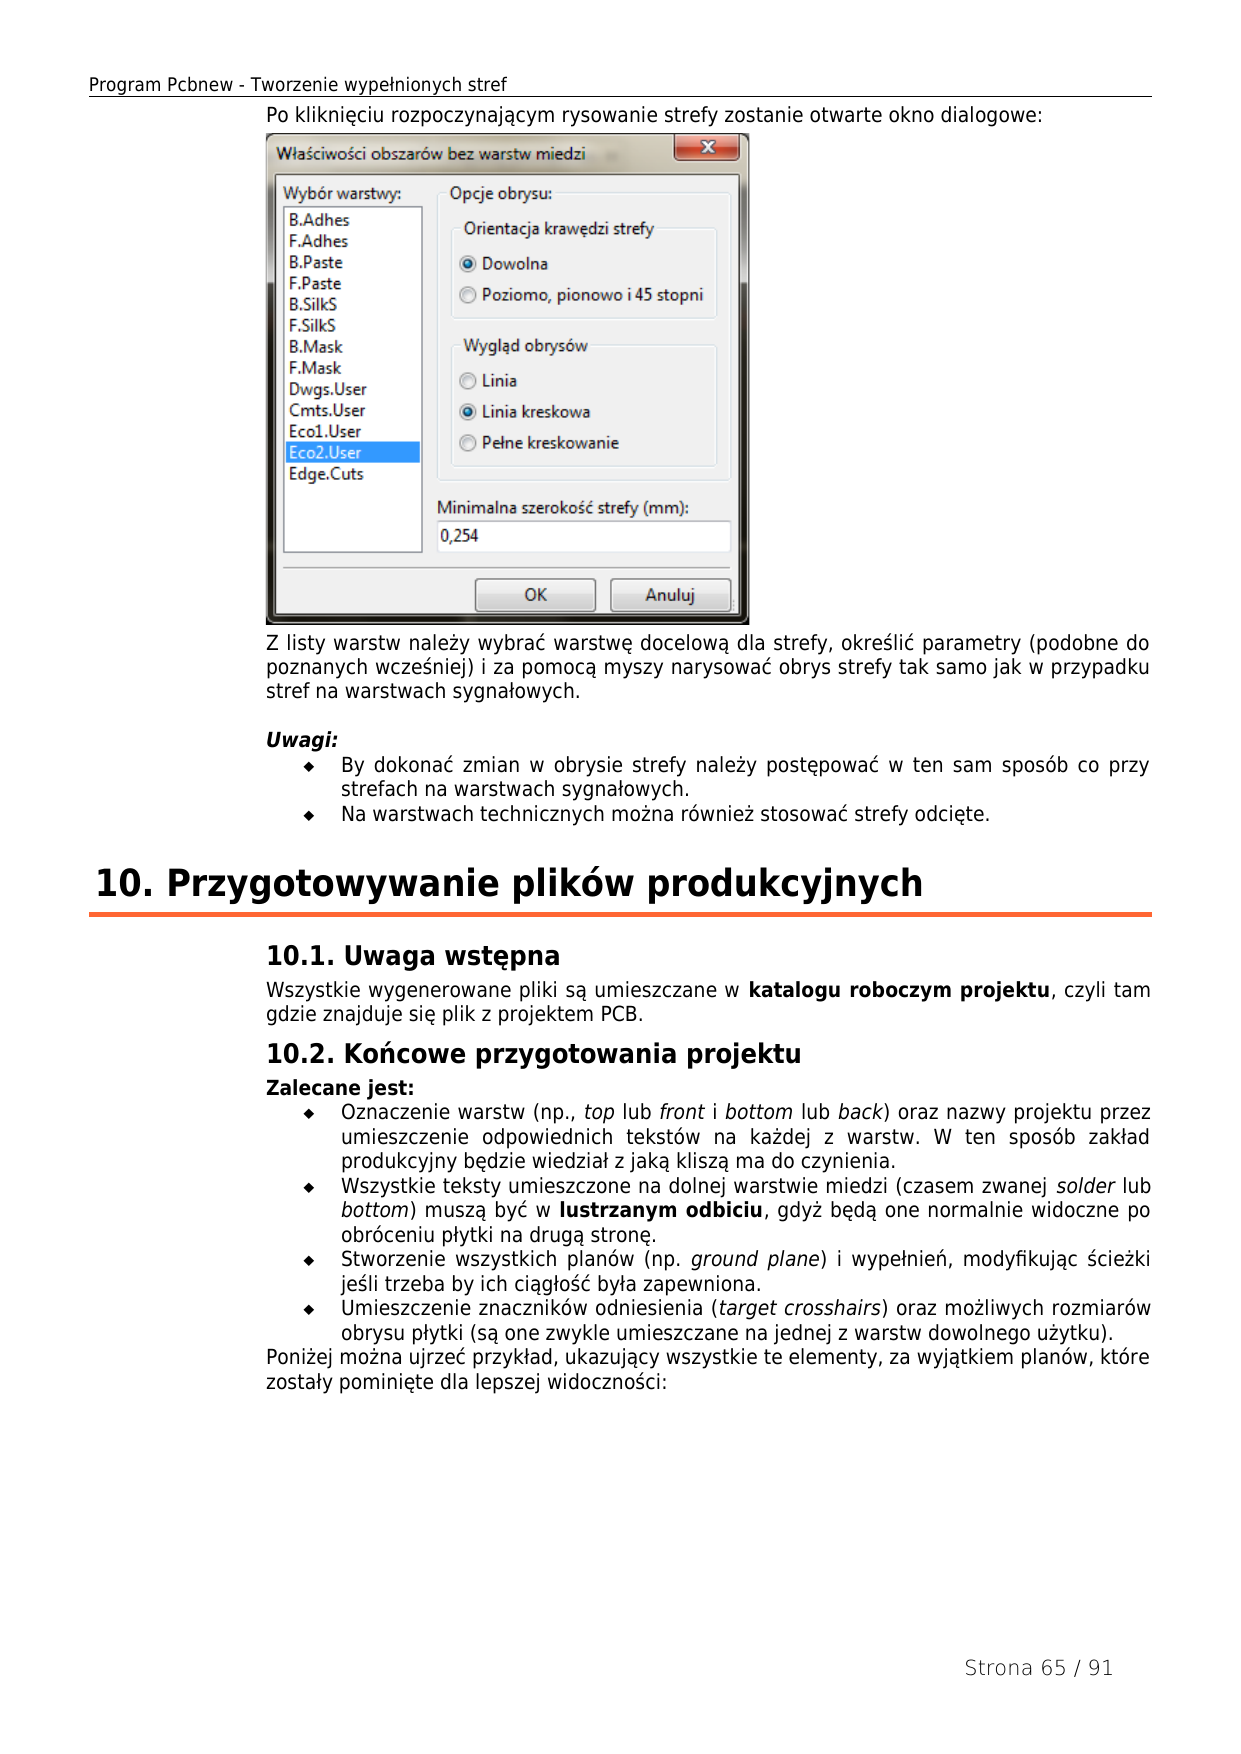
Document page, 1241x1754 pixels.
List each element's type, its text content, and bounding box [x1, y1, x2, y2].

list Stworzenie wszystkich planów (np. ground plane) i wypełnień, modyfikując ścieżki jeśli trzeba by ich ciągłość była zapewniona. [303, 1247, 1152, 1296]
list Oznaczenie warstw (np., top lub front i bottom lub back) oraz nazwy projektu przez umieszczenie odpowiednich tekstów na każdej z warstw. W ten sposób zakład produkcyjny będzie wiedział z jaką kliszą ma do czynienia. [303, 1100, 1152, 1174]
text Wszystkie wygenerowane pliki są umieszczane w katalogu roboczym projektu, czyli tam gdzie znajduje się plik z projektem PCB. [266, 978, 1152, 1027]
subtitle Końcowe przygotowania projektu [266, 1038, 1152, 1070]
picture [265, 133, 750, 625]
text Z listy warstw należy wybrać warstwę docelową dla strefy, określić parametry (podobne do poznanych wcześniej) i za pomocą myszy narysować obrys strefy tak samo jak w przypadku stref na warstwach sygnałowych. [266, 630, 1152, 704]
list Wszystkie teksty umieszczone na dolnej warstwie miedzi (czasem zwanej solder lub bottom) muszą być w lustrzanym odbiciu, gdyż będą one normalnie widoczne po obróceniu płytki na drugą stronę. [303, 1174, 1152, 1247]
list Na warstwach technicznych można również stosować strefy odcięte. [303, 802, 1152, 826]
subtitle Uwaga wstępna [266, 940, 1152, 972]
text Po kliknięciu rozpoczynającym rysowanie strefy zostanie otwarte okno dialogowe: [266, 103, 1152, 128]
text Poniżej można ujrzeć przykład, ukazujący wszystkie te elementy, za wyjątkiem planów, które zostały pominięte dla lepszej widoczności: [266, 1345, 1152, 1394]
list By dokonać zmian w obrysie strefy należy postępować w ten sam sposób co przy strefach na warstwach sygnałowych. [303, 753, 1152, 802]
text Zalecane jest: [266, 1076, 1152, 1100]
subtitle Przygotowywanie plików produkcyjnych [88, 856, 1152, 917]
text Uwagi: [266, 728, 1152, 753]
list Umieszczenie znaczników odniesienia (target crosshairs) oraz możliwych rozmiarów obrysu płytki (są one zwykle umieszczane na jednej z warstw dowolnego użytku). [303, 1296, 1152, 1345]
